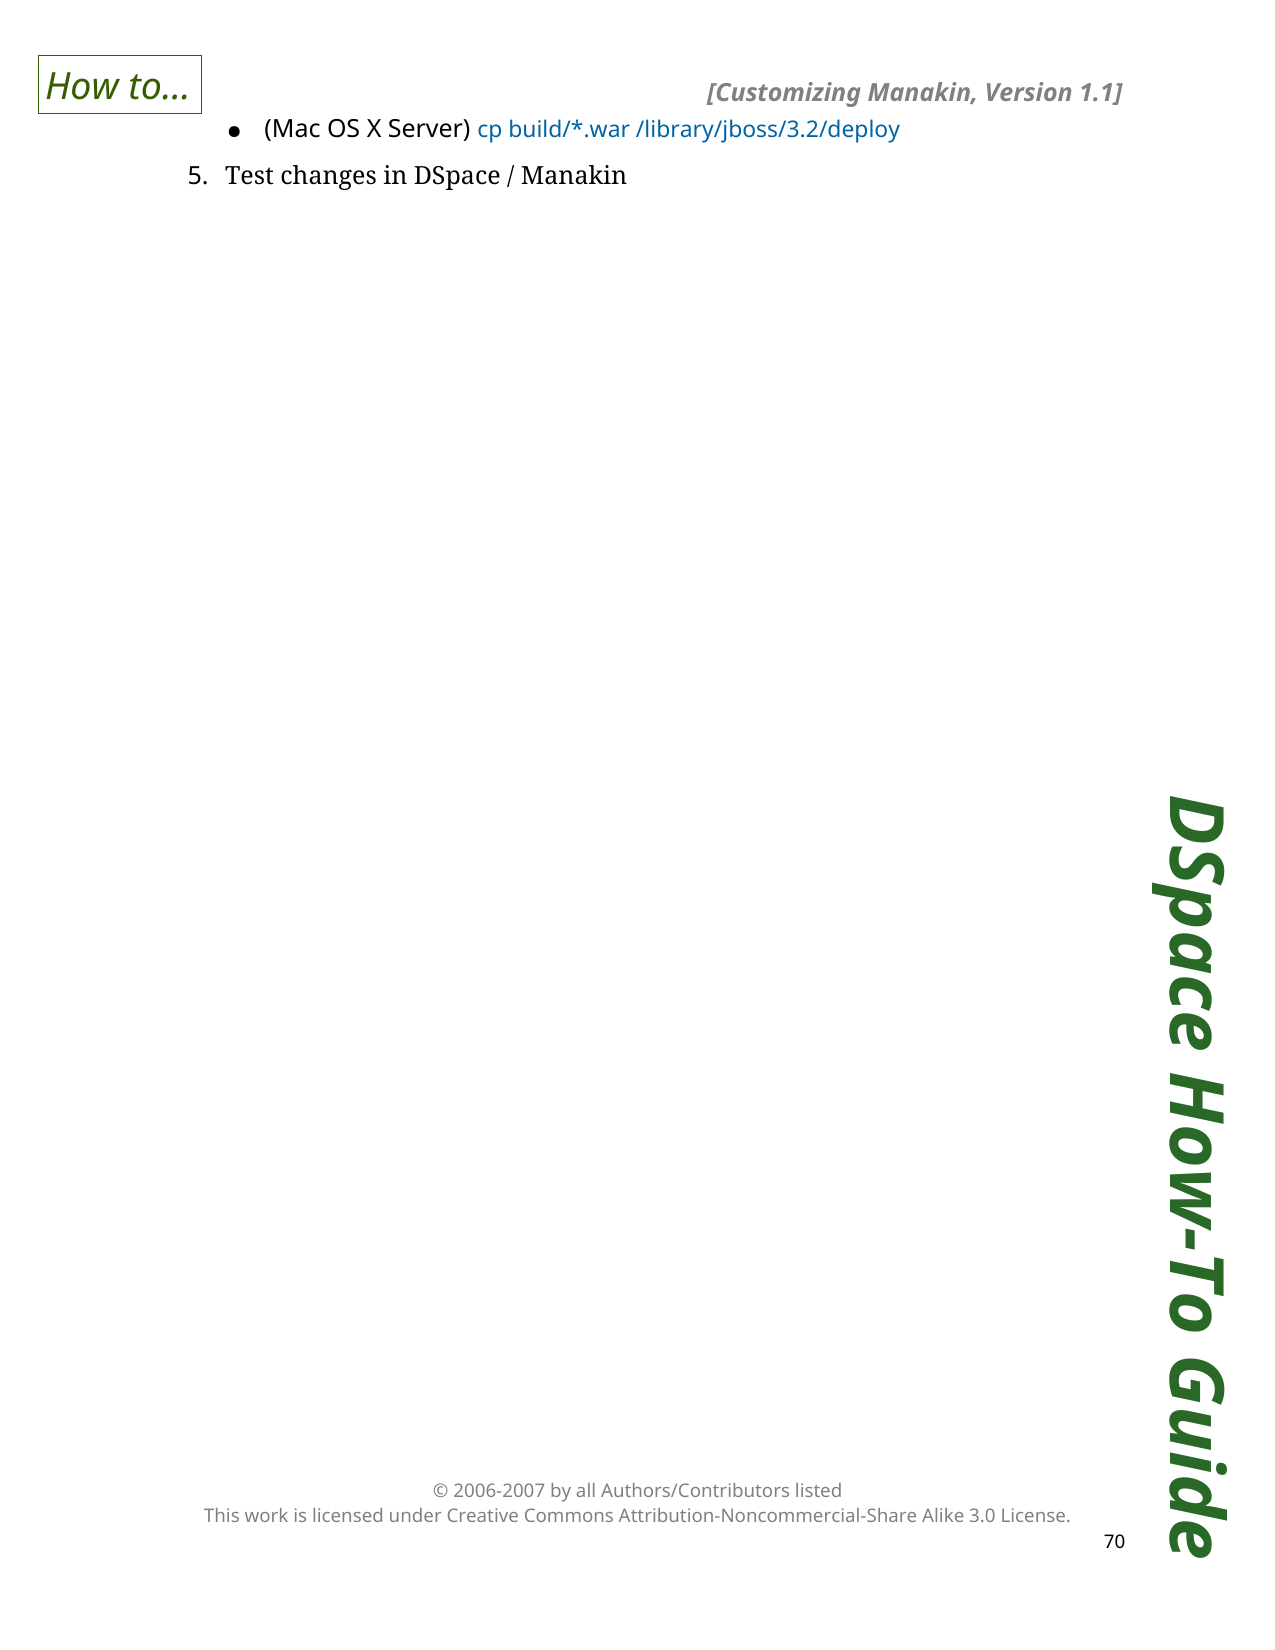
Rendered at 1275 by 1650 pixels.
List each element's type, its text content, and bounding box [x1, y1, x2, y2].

list Test changes in DSpace / Manakin [187, 158, 1125, 192]
list (Mac OS X Server) cp build/*.war /library/jboss/3.2/deploy [227, 111, 1125, 145]
